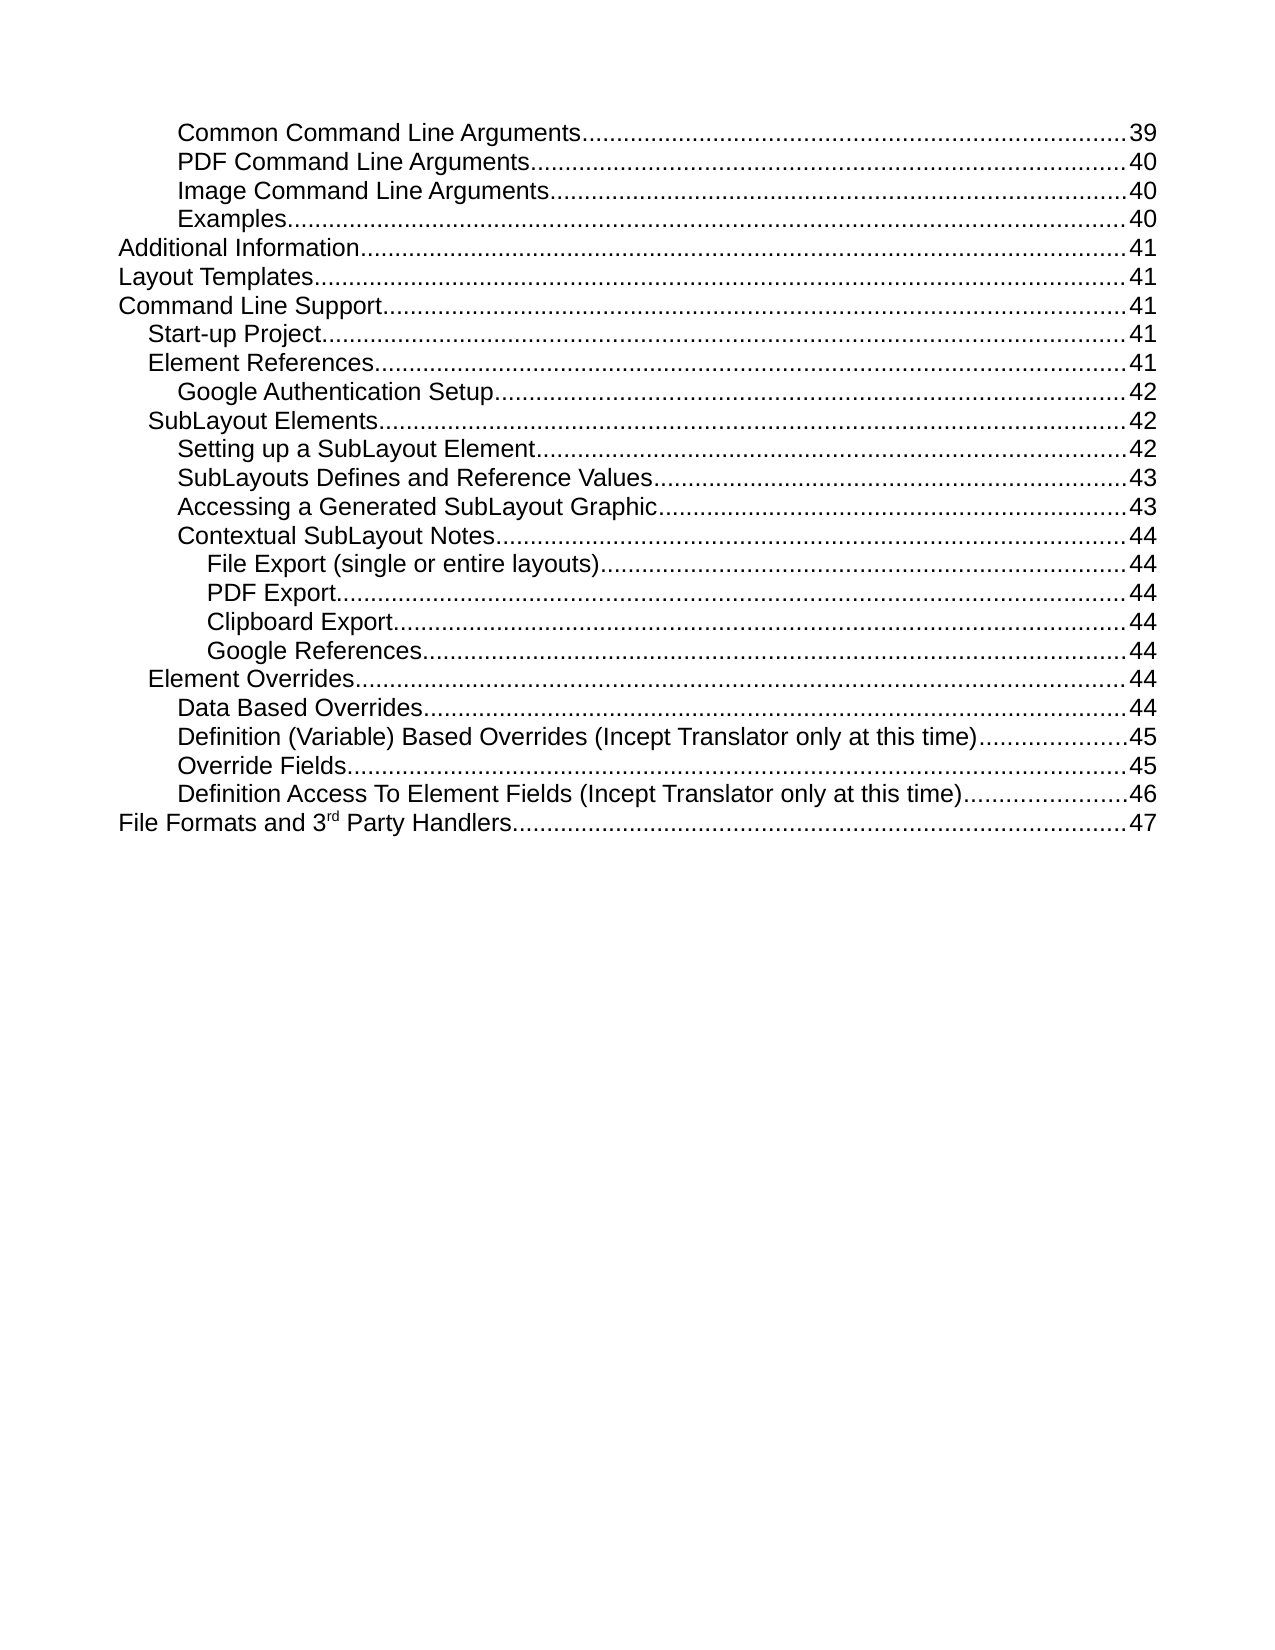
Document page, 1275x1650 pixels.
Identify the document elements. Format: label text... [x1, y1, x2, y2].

text Google Authentication Setup 42 [177, 377, 1157, 406]
text Setting up a SubLayout Element 42 [177, 434, 1157, 463]
text Google References 44 [207, 636, 1157, 664]
text Element Overrides 44 [148, 664, 1157, 693]
text Common Command Line Arguments 39 [177, 118, 1157, 147]
text File Formats and 3rd Party Handlers 47 [118, 808, 1157, 837]
text Definition (Variable) Based Overrides (Incept Translator only at this time) 45 [177, 722, 1157, 751]
text Definition Access To Element Fields (Incept Translator only at this time) 46 [177, 779, 1157, 808]
text Override Fields 45 [177, 751, 1157, 779]
text Additional Information 41 [118, 233, 1157, 262]
text PDF Command Line Arguments 40 [177, 147, 1157, 176]
text Examples 40 [177, 204, 1157, 233]
text Layout Templates 41 [118, 262, 1157, 291]
text Element References 41 [148, 348, 1157, 377]
text Clipboard Export 44 [207, 607, 1157, 636]
text Image Command Line Arguments 40 [177, 176, 1157, 204]
text Start-up Project 41 [148, 319, 1157, 348]
text Contextual SubLayout Notes 44 [177, 521, 1157, 549]
text Accessing a Generated SubLayout Graphic 43 [177, 492, 1157, 521]
text Data Based Overrides 44 [177, 693, 1157, 722]
text File Export (single or entire layouts) 44 [207, 549, 1157, 578]
text SubLayouts Defines and Reference Values 43 [177, 463, 1157, 492]
text SubLayout Elements 42 [148, 406, 1157, 434]
text PDF Export 44 [207, 578, 1157, 607]
text Command Line Support 41 [118, 291, 1157, 319]
